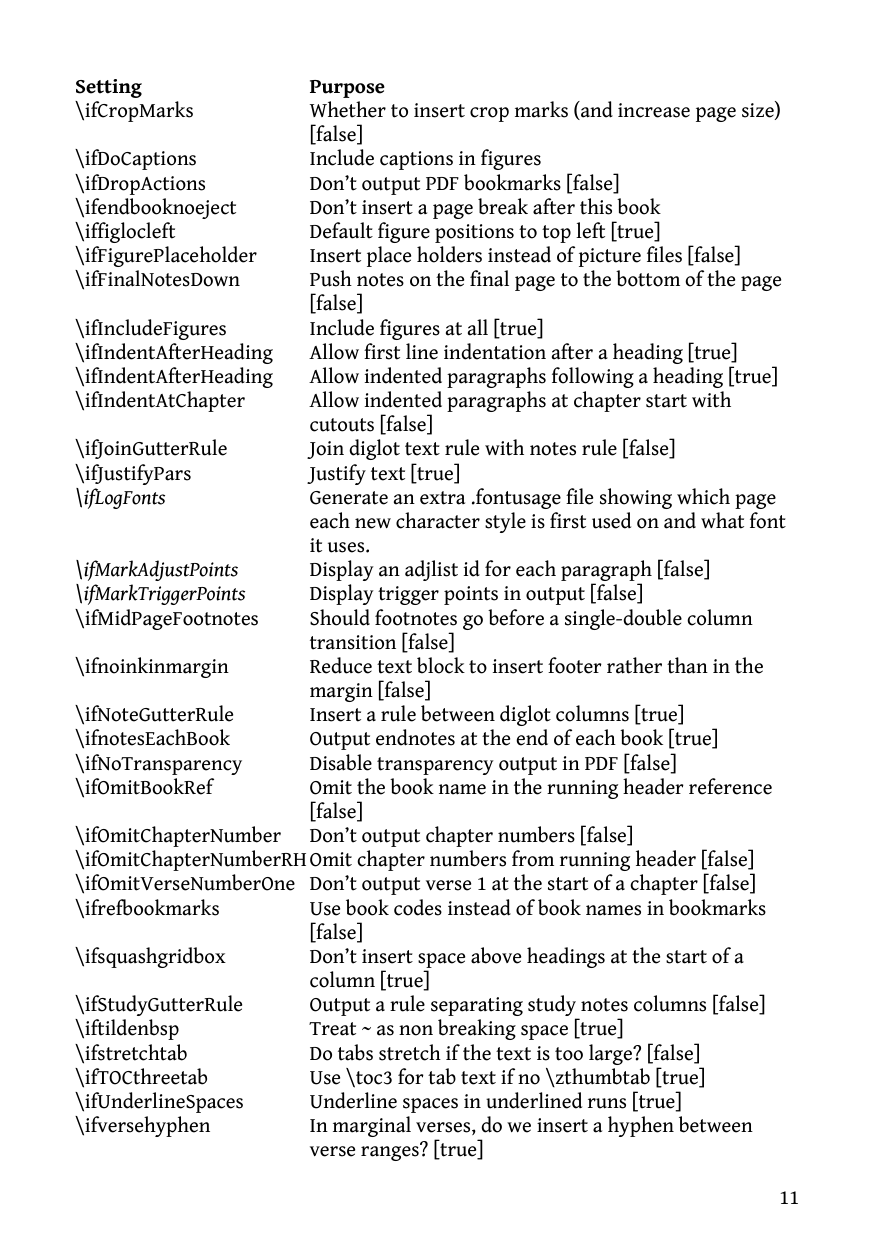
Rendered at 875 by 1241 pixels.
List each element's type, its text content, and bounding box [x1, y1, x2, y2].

table_cell Omit chapter numbers from running header [false] [309, 848, 796, 872]
table_cell Don’t insert space above headings at the start of a column [true] [309, 945, 796, 993]
table_cell Insert place holders instead of picture files [false] [309, 244, 796, 268]
table_cell \ifFinalNotesDown [75, 268, 309, 317]
table_cell Omit the book name in the running header reference [false] [309, 776, 796, 824]
table_cell \ifNoTransparency [75, 752, 309, 776]
table_cell Disable transparency output in PDF [false] [309, 752, 796, 776]
table_cell Don’t insert a page break after this book [309, 196, 796, 220]
table_cell \ifrefbookmarks [75, 897, 309, 945]
table_cell Allow indented paragraphs following a heading [true] [309, 365, 796, 389]
table_cell Use book codes instead of book names in bookmarks [false] [309, 897, 796, 945]
table_cell Whether to insert crop marks (and increase page size) [false] [309, 99, 796, 147]
table_cell \ifNoteGutterRule [75, 703, 309, 727]
table_cell \ifOmitChapterNumber [75, 824, 309, 848]
table_cell Justify text [true] [309, 462, 796, 486]
table_cell Treat ~ as non breaking space [true] [309, 1018, 796, 1042]
table_cell \ifnotesEachBook [75, 728, 309, 752]
table_cell \ifLogFonts [75, 486, 309, 558]
table_cell Default figure positions to top left [true] [309, 220, 796, 244]
table_cell \ifOmitVerseNumberOne [75, 873, 309, 897]
table_cell Generate an extra .fontusage file showing which page each new character style is first used on and what font it uses. [309, 486, 796, 558]
table_cell Underline spaces in underlined runs [true] [309, 1090, 796, 1114]
table_cell Reduce text block to insert footer rather than in the margin [false] [309, 655, 796, 703]
table_cell \ifTOCthreetab [75, 1066, 309, 1090]
table_cell \ifstretchtab [75, 1042, 309, 1066]
table_cell \iffiglocleft [75, 220, 309, 244]
table_cell \ifsquashgridbox [75, 945, 309, 993]
table_cell \ifUnderlineSpaces [75, 1090, 309, 1114]
table_cell Insert a rule between diglot columns [true] [309, 703, 796, 727]
table_cell \ifMarkTriggerPoints [75, 583, 309, 607]
table_cell \ifJustifyPars [75, 462, 309, 486]
table_cell \ifIncludeFigures [75, 317, 309, 341]
table_cell Allow indented paragraphs at chapter start with cutouts [false] [309, 389, 796, 437]
table_cell Push notes on the final page to the bottom of the page [false] [309, 268, 796, 317]
table_cell Output a rule separating study notes columns [false] [309, 993, 796, 1017]
table_cell \ifDoCaptions [75, 148, 309, 172]
table_cell Don’t output PDF bookmarks [false] [309, 172, 796, 196]
table_cell \ifversehyphen [75, 1114, 309, 1162]
table_cell \ifIndentAtChapter [75, 389, 309, 437]
table_header Purpose [309, 75, 796, 99]
table_cell Join diglot text rule with notes rule [false] [309, 438, 796, 462]
table_cell Should footnotes go before a single-double column transition [false] [309, 607, 796, 655]
table_cell \ifIndentAfterHeading [75, 341, 309, 365]
table_cell \ifJoinGutterRule [75, 438, 309, 462]
table_cell Display an adjlist id for each paragraph [false] [309, 558, 796, 582]
table_cell Use \toc3 for tab text if no \zthumbtab [true] [309, 1066, 796, 1090]
table_cell \ifFigurePlaceholder [75, 244, 309, 268]
table_cell \iftildenbsp [75, 1018, 309, 1042]
table_cell Allow first line indentation after a heading [true] [309, 341, 796, 365]
table_cell \ifendbooknoeject [75, 196, 309, 220]
table_cell \ifIndentAfterHeading [75, 365, 309, 389]
table_cell Include captions in figures [309, 148, 796, 172]
table_cell \ifDropActions [75, 172, 309, 196]
table_cell Do tabs stretch if the text is too large? [false] [309, 1042, 796, 1066]
table_cell Don’t output chapter numbers [false] [309, 824, 796, 848]
table_cell \ifStudyGutterRule [75, 993, 309, 1017]
table_cell \ifMidPageFootnotes [75, 607, 309, 655]
table_cell \ifOmitBookRef [75, 776, 309, 824]
table_cell In marginal verses, do we insert a hyphen between verse ranges? [true] [309, 1114, 796, 1162]
table_cell Output endnotes at the end of each book [true] [309, 728, 796, 752]
table_cell Don’t output verse 1 at the start of a chapter [false] [309, 873, 796, 897]
table_cell Include figures at all [true] [309, 317, 796, 341]
table_header Setting [75, 75, 309, 99]
table_cell \ifnoinkinmargin [75, 655, 309, 703]
table_cell Display trigger points in output [false] [309, 583, 796, 607]
table_cell \ifOmitChapterNumberRH [75, 848, 309, 872]
table_cell \ifMarkAdjustPoints [75, 558, 309, 582]
table_cell \ifCropMarks [75, 99, 309, 147]
